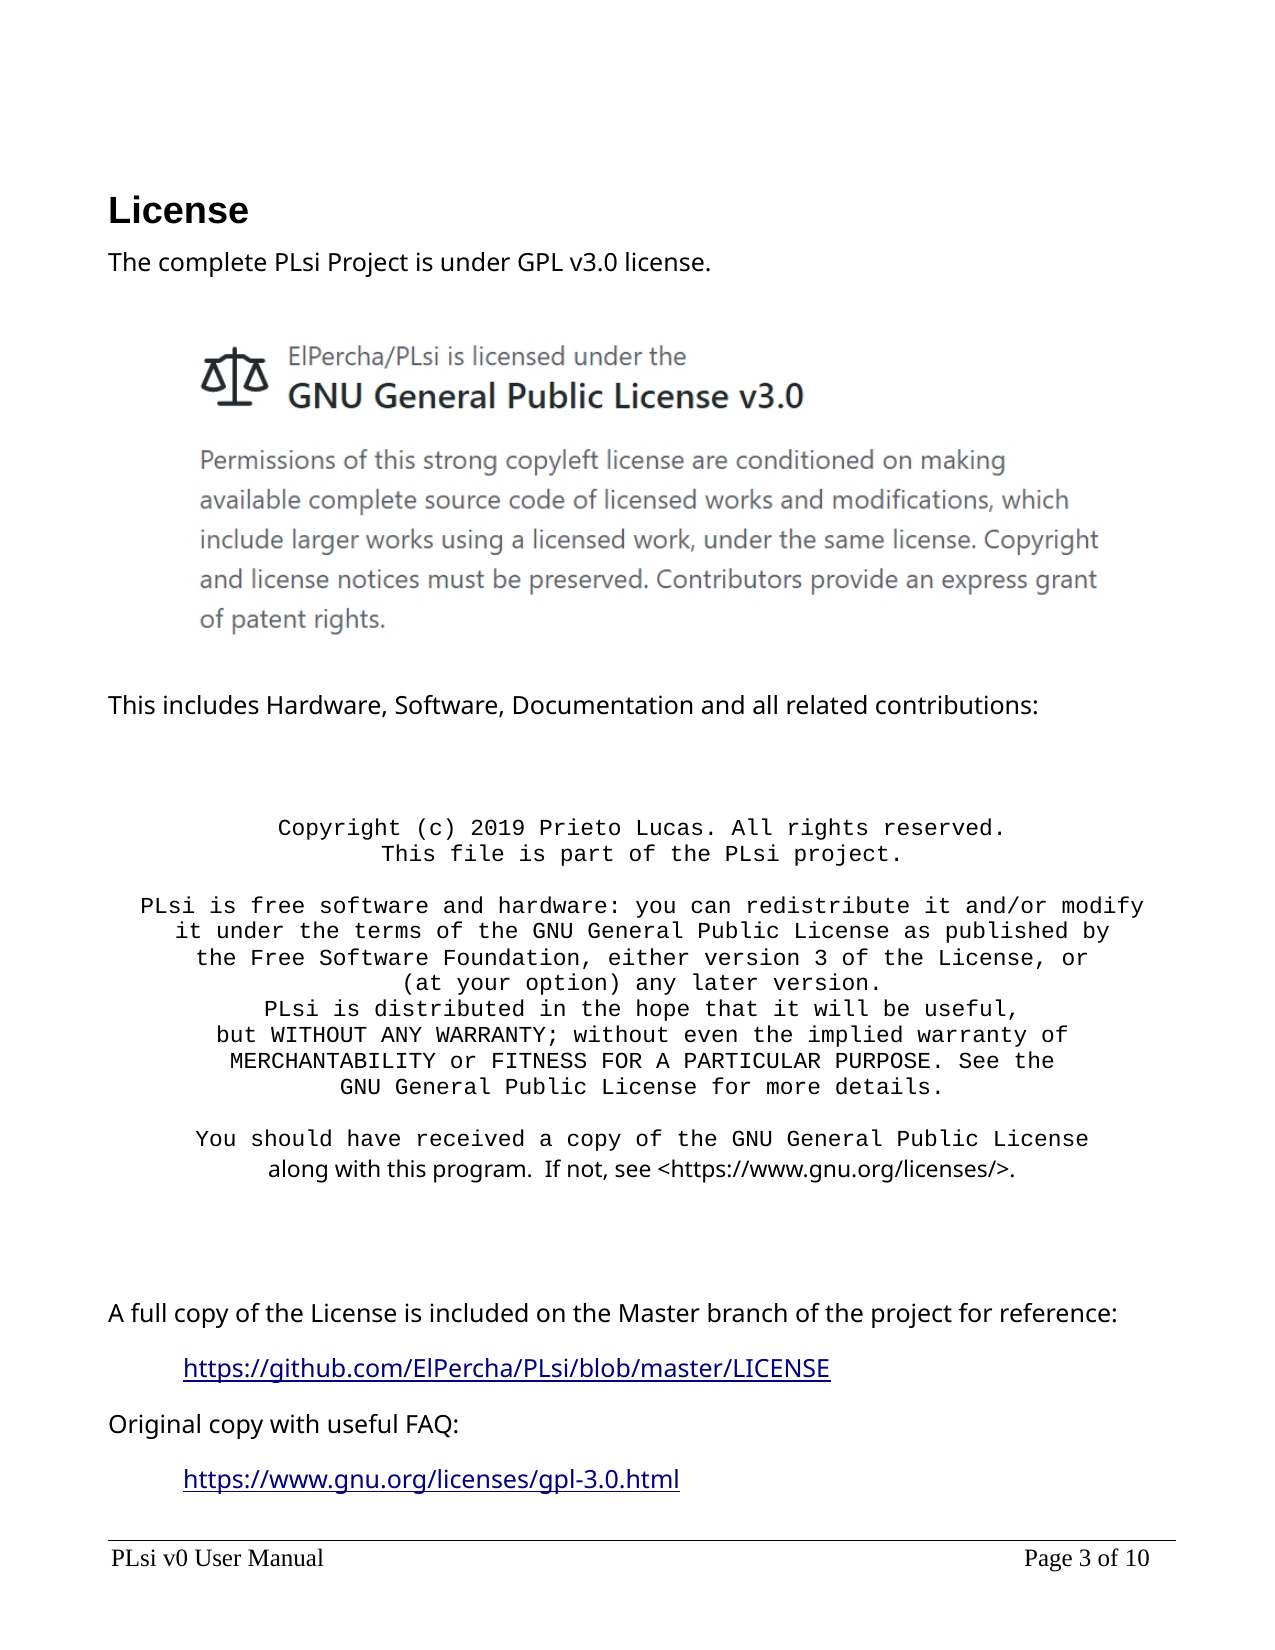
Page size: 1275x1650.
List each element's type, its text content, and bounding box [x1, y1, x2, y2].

text https://github.com/ElPercha/PLsi/blob/master/LICENSE [108, 1351, 1176, 1385]
text https://www.gnu.org/licenses/gpl-3.0.html [108, 1462, 1176, 1496]
text Copyright (c) 2019 Prieto Lucas. All rights reserved. [108, 816, 1176, 842]
text along with this program. If not, see <https://www.gnu.org/licenses/>. [108, 1153, 1176, 1184]
text You should have received a copy of the GNU General Public License [108, 1127, 1176, 1153]
text The complete PLsi Project is under GPL v3.0 license. [108, 244, 1176, 278]
text This includes Hardware, Software, Documentation and all related contributions: [108, 687, 1176, 722]
text the Free Software Foundation, either version 3 of the License, or [108, 946, 1176, 972]
text (at your option) any later version. [108, 972, 1176, 998]
text MERCHANTABILITY or FITNESS FOR A PARTICULAR PURPOSE. See the [108, 1049, 1176, 1076]
text PLsi is distributed in the hope that it will be useful, [108, 998, 1176, 1024]
text GNU General Public License for more details. [108, 1076, 1176, 1101]
text A full copy of the License is included on the Master branch of the project for reference: [108, 1295, 1176, 1329]
text PLsi is free software and hardware: you can redistribute it and/or modify [108, 894, 1176, 920]
subtitle License [108, 188, 1176, 232]
text This file is part of the PLsi project. [108, 842, 1176, 868]
text it under the terms of the GNU General Public License as published by [108, 920, 1176, 946]
text Original copy with useful FAQ: [108, 1406, 1176, 1440]
picture [171, 321, 1129, 661]
text but WITHOUT ANY WARRANTY; without even the implied warranty of [108, 1024, 1176, 1049]
